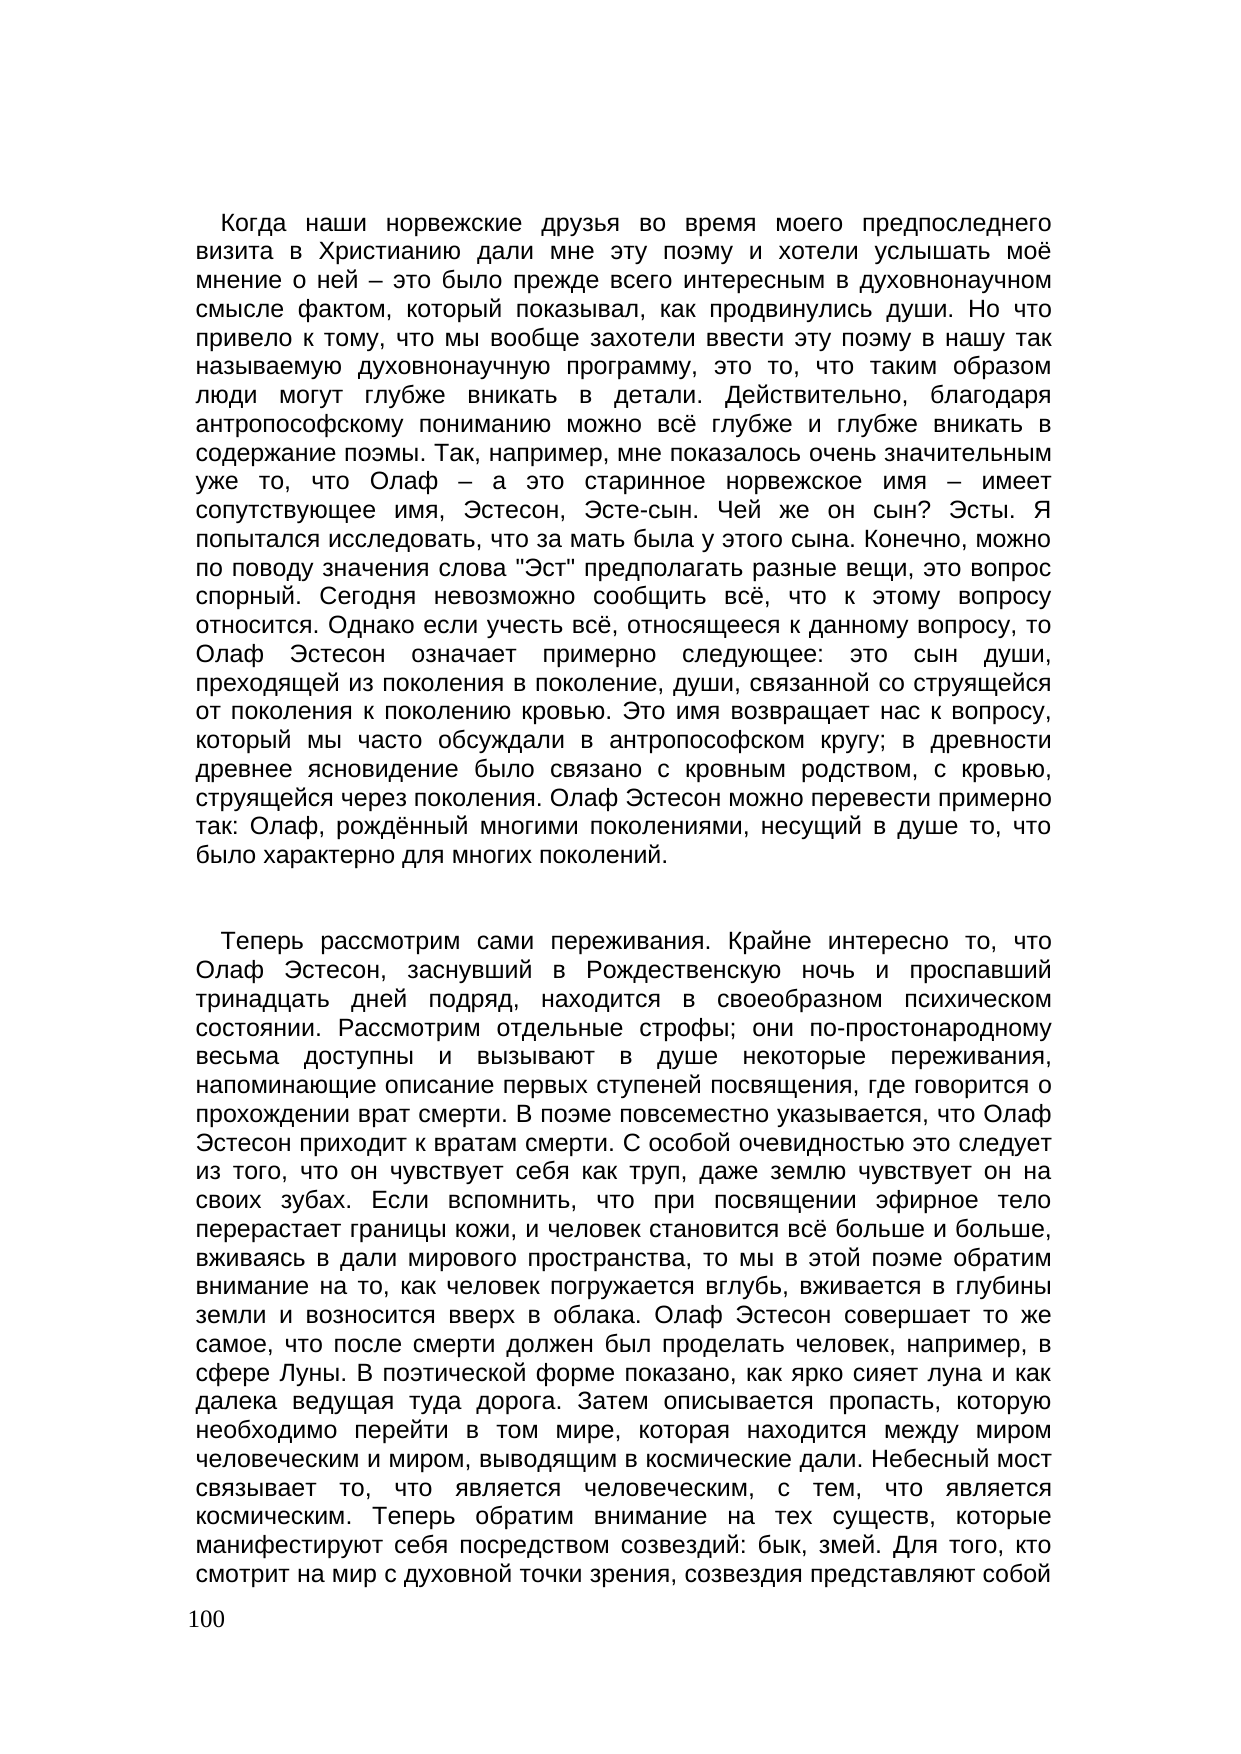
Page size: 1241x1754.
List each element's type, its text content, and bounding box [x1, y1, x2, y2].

text Теперь рассмотрим сами переживания. Крайне интересно то, что Олаф Эстесон, заснувший в Рождественскую ночь и проспавший тринадцать дней подряд, находится в своеобразном психическом состоянии. Рассмотрим отдельные строфы; они по-простонародному весьма доступны и вызывают в душе некоторые переживания, напоминающие описание первых ступеней посвящения, где говорится о прохождении врат смерти. В поэме повсеместно указывается, что Олаф Эстесон приходит к вратам смерти. С особой очевидностью это следует из того, что он чувствует себя как труп, даже землю чувствует он на своих зубах. Если вспомнить, что при посвящении эфирное тело перерастает границы кожи, и человек становится всё больше и больше, вживаясь в дали мирового пространства, то мы в этой поэме обратим внимание на то, как человек погружается вглубь, вживается в глубины земли и возносится вверх в облака. Олаф Эстесон совершает то же самое, что после смерти должен был проделать человек, например, в сфере Луны. В поэтической форме показано, как ярко сияет луна и как далека ведущая туда дорога. Затем описывается пропасть, которую необходимо перейти в том мире, которая находится между миром человеческим и миром, выводящим в космические дали. Небесный мост связывает то, что является человеческим, с тем, что является космическим. Теперь обратим внимание на тех существ, которые манифестируют себя посредством созвездий: бык, змей. Для того, кто смотрит на мир с духовной точки зрения, созвездия представляют собой [195, 926, 1053, 1587]
text Когда наши норвежские друзья во время моего предпоследнего визита в Христианию дали мне эту поэму и хотели услышать моё мнение о ней – это было прежде всего интересным в духовнонаучном смысле фактом, который показывал, как продвинулись души. Но что привело к тому, что мы вообще захотели ввести эту поэму в нашу так называемую духовнонаучную программу, это то, что таким образом люди могут глубже вникать в детали. Действительно, благодаря антропософскому пониманию можно всё глубже и глубже вникать в содержание поэмы. Так, например, мне показалось очень значительным уже то, что Олаф – а это старинное норвежское имя – имеет сопутствующее имя, Эстесон, Эсте-сын. Чей же он сын? Эсты. Я попытался исследовать, что за мать была у этого сына. Конечно, можно по поводу значения слова "Эст" предполагать разные вещи, это вопрос спорный. Сегодня невозможно сообщить всё, что к этому вопросу относится. Однако если учесть всё, относящееся к данному вопросу, то Олаф Эстесон означает примерно следующее: это сын души, преходящей из поколения в поколение, души, связанной со струящейся от поколения к поколению кровью. Это имя возвращает нас к вопросу, который мы часто обсуждали в антропософском кругу; в древности древнее ясновидение было связано с кровным родством, с кровью, струящейся через поколения. Олаф Эстесон можно перевести примерно так: Олаф, рождённый многими поколениями, несущий в душе то, что было характерно для многих поколений. [195, 207, 1053, 869]
